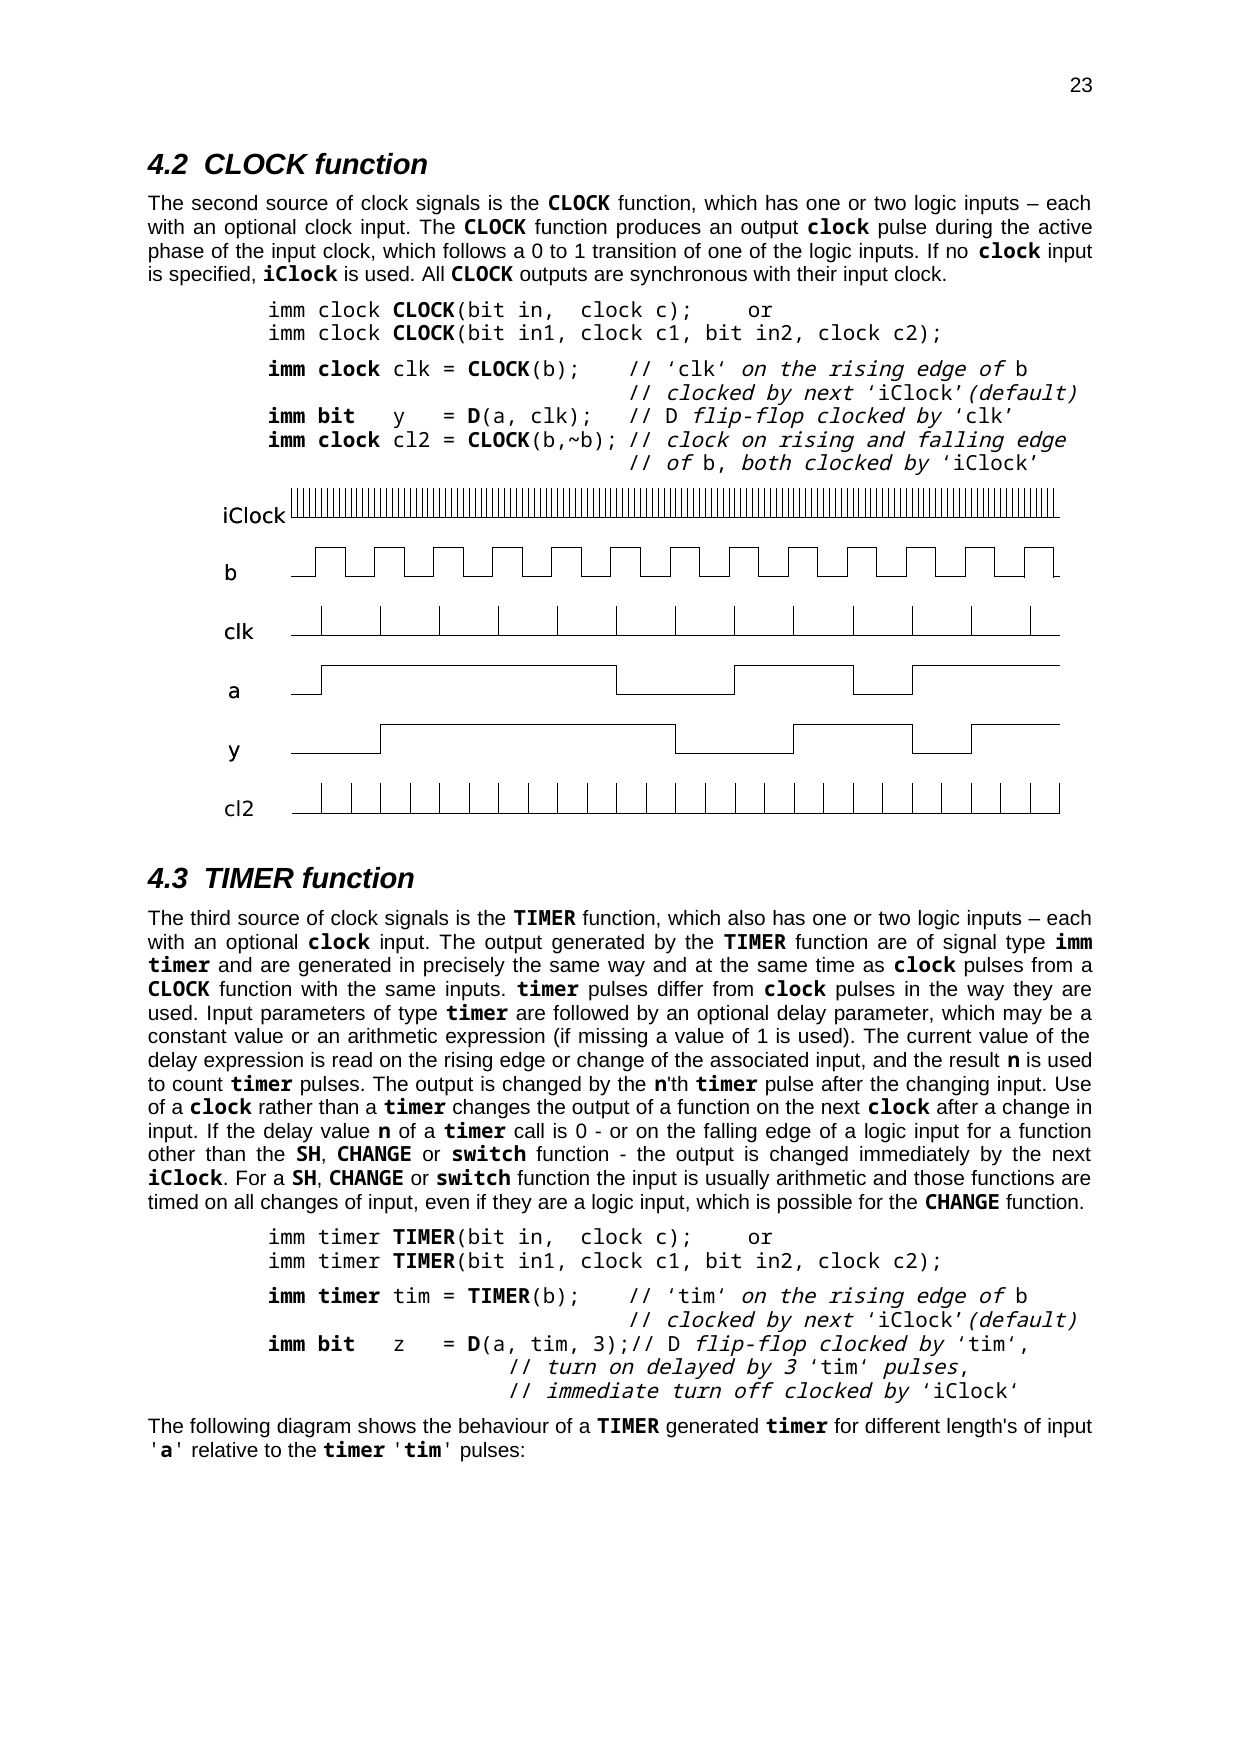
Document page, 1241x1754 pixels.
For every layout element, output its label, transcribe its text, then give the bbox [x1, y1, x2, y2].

text imm clock clk = CLOCK(b); // ‘clk‘ on the rising edge of b // clocked by next ‘iClock’(default) imm bit y = D(a, clk); // D flip-flop clocked by ‘clk’ imm clock cl2 = CLOCK(b,~b); // clock on rising and falling edge // of b, both clocked by ‘iClock’ [268, 357, 1092, 476]
text The second source of clock signals is the CLOCK function, which has one or two logic inputs – each with an optional clock input. The CLOCK function produces an output clock pulse during the active phase of the input clock, which follows a 0 to 1 transition of one of the logic inputs. If no clock input is specified, iClock is used. All CLOCK outputs are synchronous with their input clock. [148, 192, 1092, 287]
text imm timer TIMER(bit in, clock c); or imm timer TIMER(bit in1, clock c1, bit in2, clock c2); [268, 1226, 1092, 1273]
text The third source of clock signals is the TIMER function, which also has one or two logic inputs – each with an optional clock input. The output generated by the TIMER function are of signal type imm timer and are generated in precisely the same way and at the same time as clock pulses from a CLOCK function with the same inputs. timer pulses differ from clock pulses in the way they are used. Input parameters of type timer are followed by an optional delay parameter, which may be a constant value or an arithmetic expression (if missing a value of 1 is used). The current value of the delay expression is read on the rising edge or change of the associated input, and the result n is used to count timer pulses. The output is changed by the n'th timer pulse after the changing input. Use of a clock rather than a timer changes the output of a function on the next clock after a change in input. If the delay value n of a timer call is 0 - or on the falling edge of a logic input for a function other than the SH, CHANGE or switch function - the output is changed immediately by the next iClock. For a SH, CHANGE or switch function the input is usually arithmetic and those functions are timed on all changes of input, even if they are a logic input, which is possible for the CHANGE function. [148, 907, 1092, 1214]
text imm timer tim = TIMER(b); // ‘tim‘ on the rising edge of b // clocked by next ‘iClock’(default) imm bit z = D(a, tim, 3);// D flip-flop clocked by ‘tim‘, // turn on delayed by 3 ‘tim‘ pulses, // immediate turn off clocked by ‘iClock‘ [268, 1285, 1092, 1403]
text imm clock CLOCK(bit in, clock c); or imm clock CLOCK(bit in1, clock c1, bit in2, clock c2); [268, 298, 1092, 346]
text The following diagram shows the behaviour of a TIMER generated timer for different length's of input 'a' relative to the timer 'tim' pulses: [148, 1415, 1092, 1462]
subtitle CLOCK function [148, 148, 1092, 180]
subtitle TIMER function [148, 862, 1092, 895]
